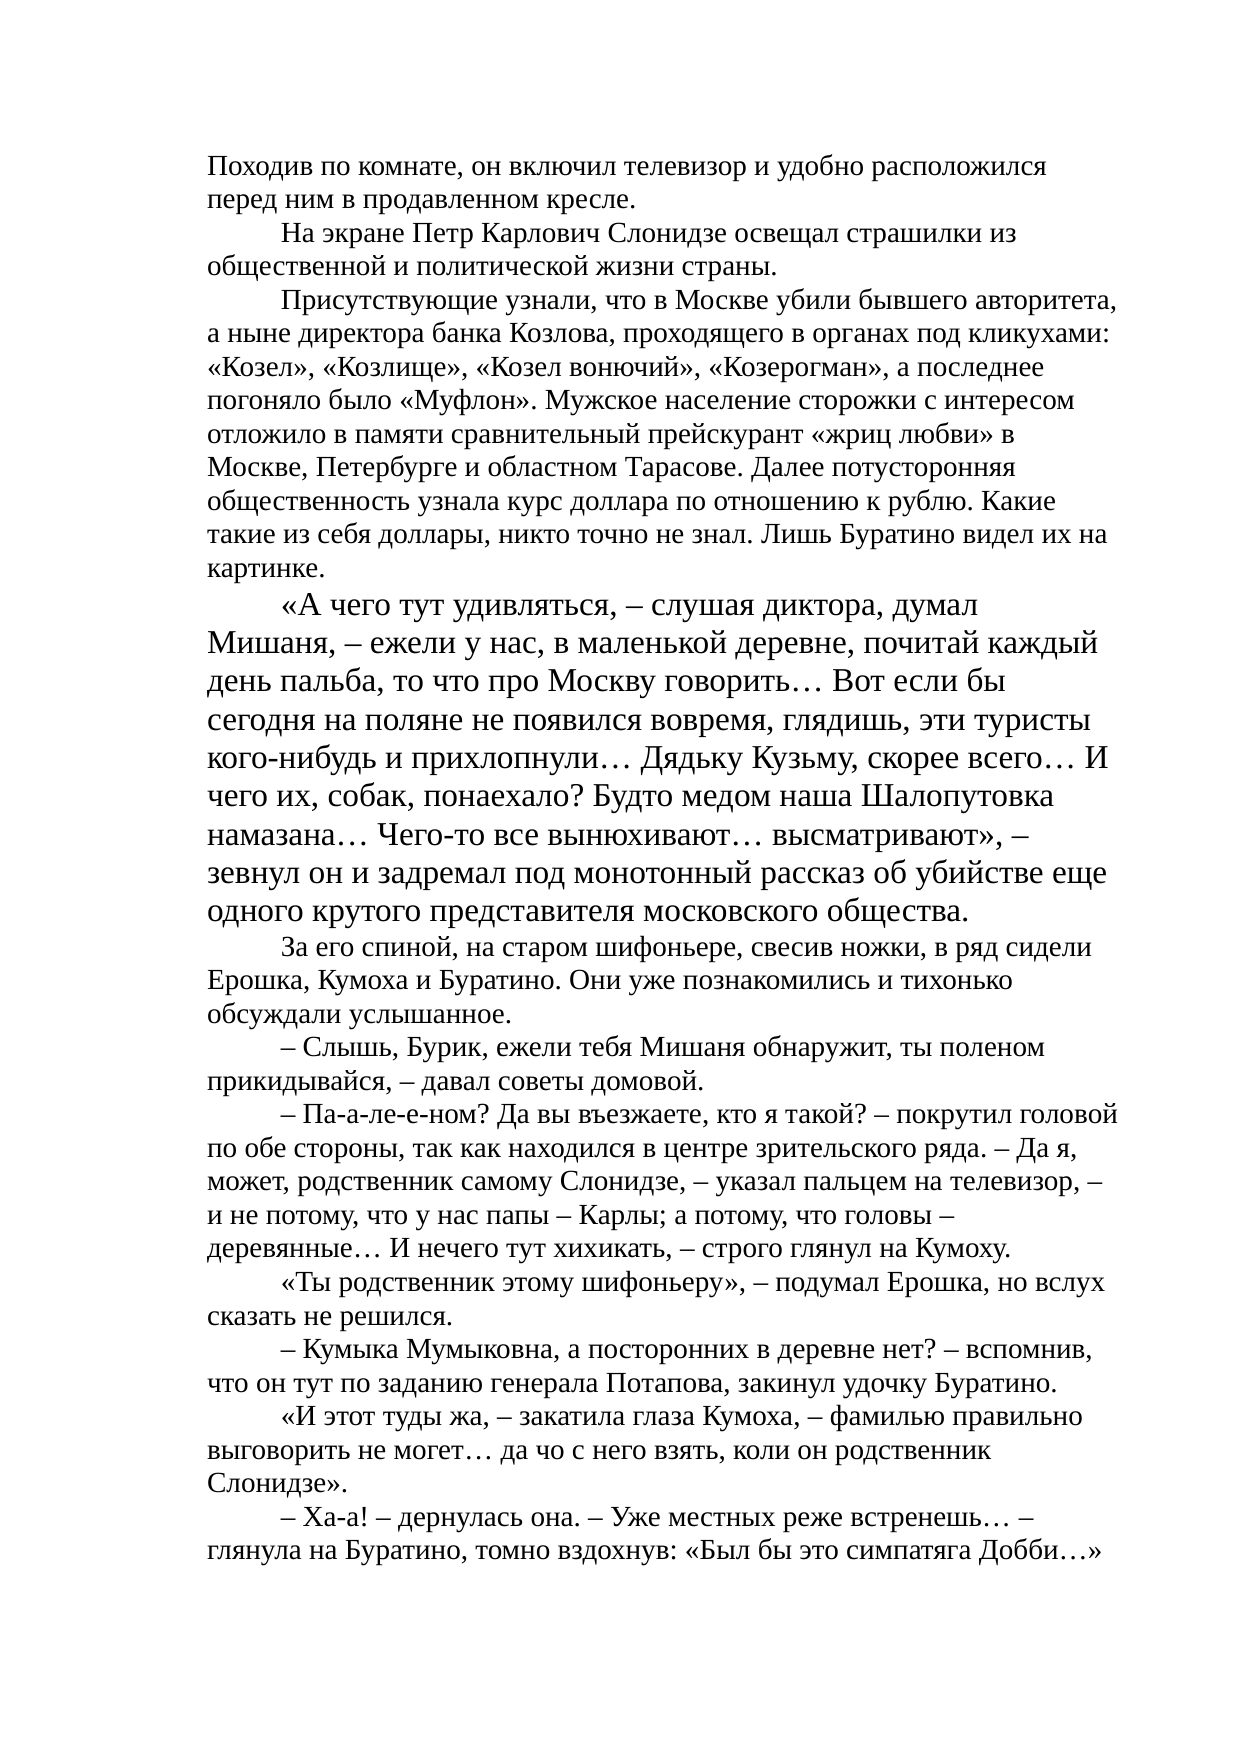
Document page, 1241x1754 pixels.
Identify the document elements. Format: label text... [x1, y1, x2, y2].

text «И этот туды жа, – закатила глаза Кумоха, – фамилью правильно выговорить не могет… да чо с него взять, коли он родственник Слонидзе». [207, 1398, 1122, 1499]
text За его спиной, на старом шифоньере, свесив ножки, в ряд сидели Ерошка, Кумоха и Буратино. Они уже познакомились и тихонько обсуждали услышанное. [207, 929, 1122, 1029]
text – Слышь, Бурик, ежели тебя Мишаня обнаружит, ты поленом прикидывайся, – давал советы домовой. [207, 1029, 1122, 1096]
text «Ты родственник этому шифоньеру», – подумал Ерошка, но вслух сказать не решился. [207, 1264, 1122, 1331]
text – Ха-а! – дернулась она. – Уже местных реже встренешь… – глянула на Буратино, томно вздохнув: «Был бы это симпатяга Добби…» [207, 1499, 1122, 1566]
text «А чего тут удивляться, – слушая диктора, думал Мишаня, – ежели у нас, в маленькой деревне, почитай каждый день пальба, то что про Москву говорить… Вот если бы сегодня на поляне не появился вовремя, глядишь, эти туристы кого-нибудь и прихлопнули… Дядьку Кузьму, скорее всего… И чего их, собак, понаехало? Будто медом наша Шалопутовка намазана… Чего-то все вынюхивают… высматривают», – зевнул он и задремал под монотонный рассказ об убийстве еще одного крутого представителя московского общества. [207, 584, 1122, 929]
text – Кумыка Мумыковна, а посторонних в деревне нет? – вспомнив, что он тут по заданию генерала Потапова, закинул удочку Буратино. [207, 1331, 1122, 1398]
text Походив по комнате, он включил телевизор и удобно расположился перед ним в продавленном кресле. [207, 148, 1122, 215]
text Присутствующие узнали, что в Москве убили бывшего авторитета, а ныне директора банка Козлова, проходящего в органах под кликухами: «Козел», «Козлище», «Козел вонючий», «Козерогман», а последнее погоняло было «Муфлон». Мужское население сторожки с интересом отложило в памяти сравнительный прейскурант «жриц любви» в Москве, Петербурге и областном Тарасове. Далее потусторонняя общественность узнала курс доллара по отношению к рублю. Какие такие из себя доллары, никто точно не знал. Лишь Буратино видел их на картинке. [207, 282, 1122, 584]
text – Па-а-ле-е-ном? Да вы въезжаете, кто я такой? – покрутил головой по обе стороны, так как находился в центре зрительского ряда. – Да я, может, родственник самому Слонидзе, – указал пальцем на телевизор, – и не потому, что у нас папы – Карлы; а потому, что головы – деревянные… И нечего тут хихикать, – строго глянул на Кумоху. [207, 1096, 1122, 1264]
text На экране Петр Карлович Слонидзе освещал страшилки из общественной и политической жизни страны. [207, 215, 1122, 282]
